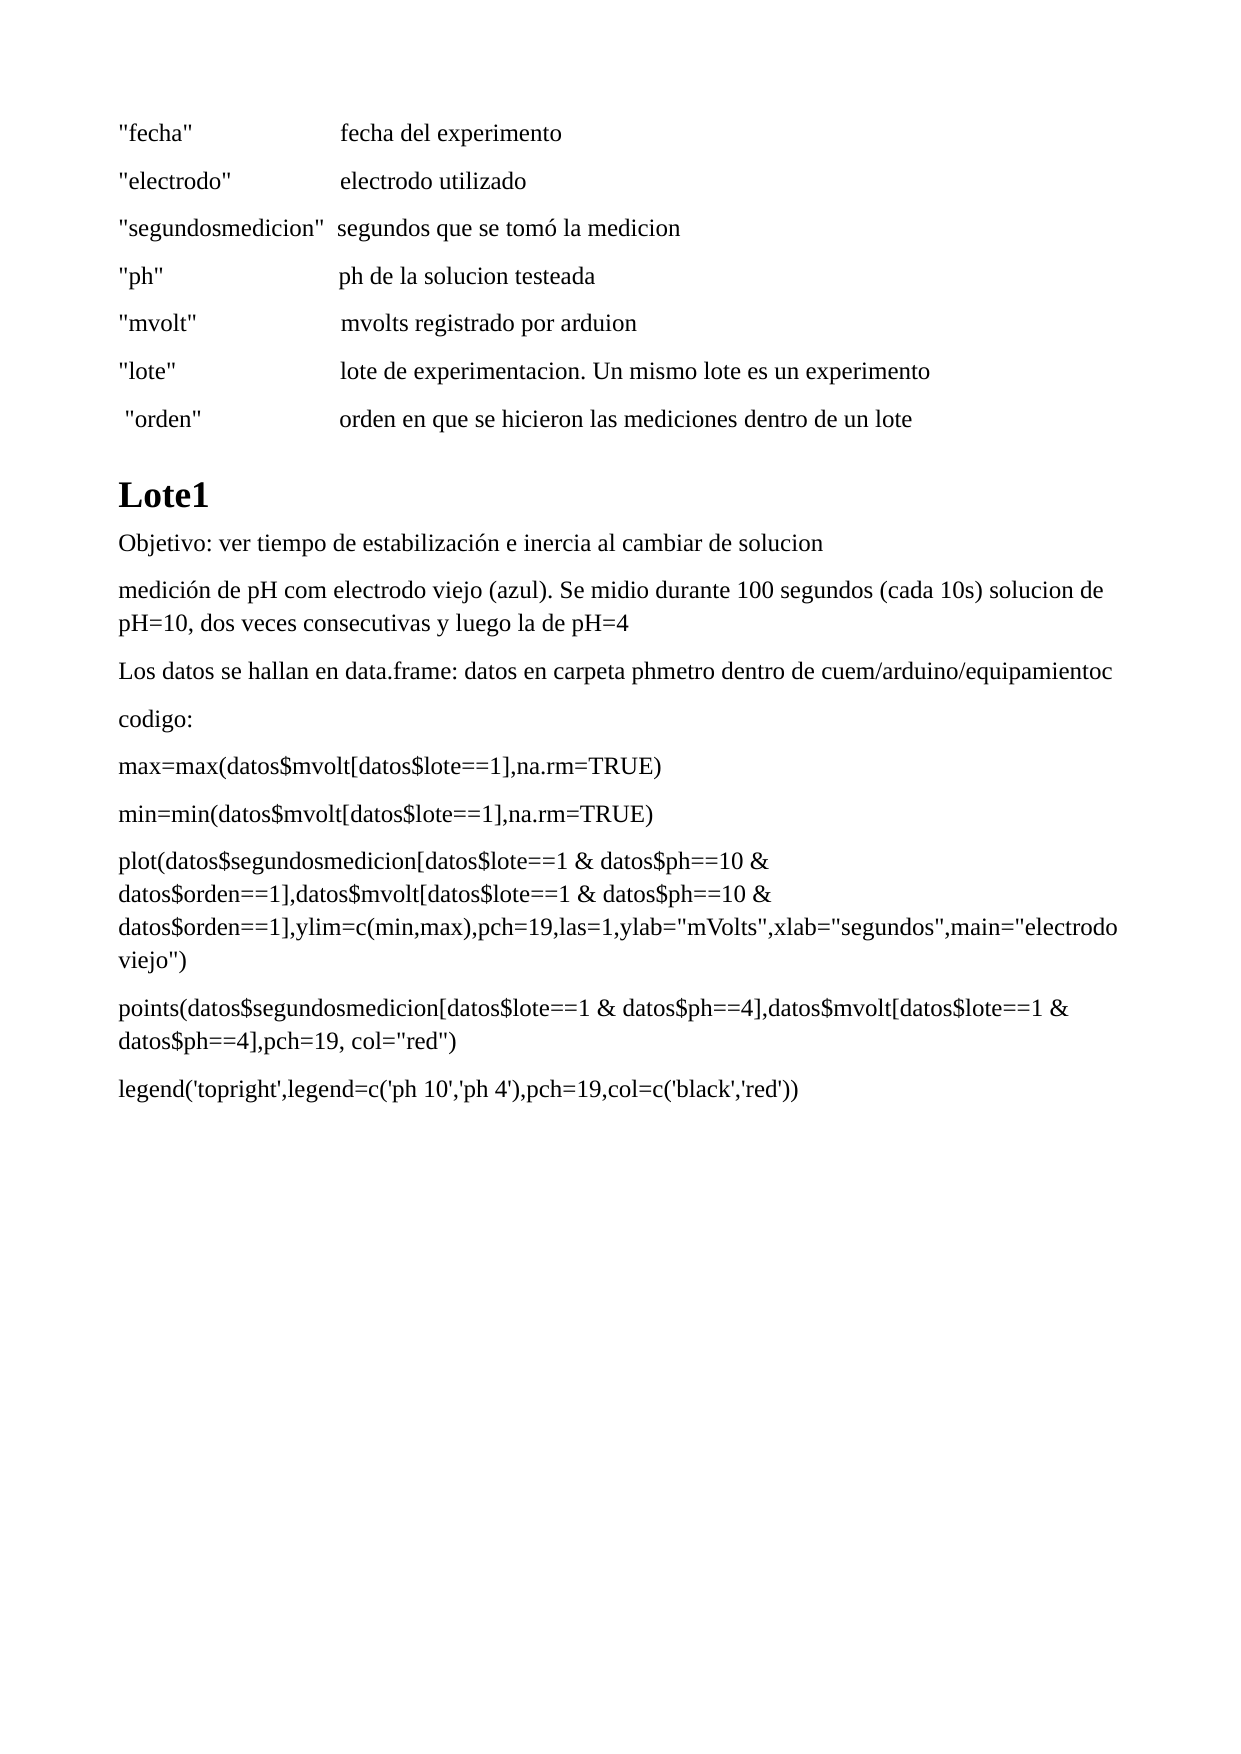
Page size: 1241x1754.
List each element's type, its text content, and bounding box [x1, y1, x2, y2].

text "segundosmedicion" segundos que se tomó la medicion [118, 213, 1122, 242]
text "electrodo" electrodo utilizado [118, 166, 1122, 194]
text "fecha" fecha del experimento [118, 118, 1122, 147]
subtitle Lote1 [118, 472, 1122, 515]
text points(datos$segundosmedicion[datos$lote==1 & datos$ph==4],datos$mvolt[datos$lote==1 & datos$ph==4],pch=19, col="red") [118, 993, 1122, 1055]
text legend('topright',legend=c('ph 10','ph 4'),pch=19,col=c('black','red')) [118, 1074, 1122, 1102]
text min=min(datos$mvolt[datos$lote==1],na.rm=TRUE) [118, 799, 1122, 828]
text medición de pH com electrodo viejo (azul). Se midio durante 100 segundos (cada 10s) solucion de pH=10, dos veces consecutivas y luego la de pH=4 [118, 575, 1122, 637]
text "mvolt" mvolts registrado por arduion [118, 308, 1122, 337]
text max=max(datos$mvolt[datos$lote==1],na.rm=TRUE) [118, 751, 1122, 780]
text "ph" ph de la solucion testeada [118, 261, 1122, 290]
text Objetivo: ver tiempo de estabilización e inercia al cambiar de solucion [118, 528, 1122, 557]
text "lote" lote de experimentacion. Un mismo lote es un experimento [118, 356, 1122, 385]
text Los datos se hallan en data.frame: datos en carpeta phmetro dentro de cuem/arduino/equipamientoc [118, 656, 1122, 685]
text "orden" orden en que se hicieron las mediciones dentro de un lote [118, 404, 1122, 432]
text codigo: [118, 704, 1122, 732]
text plot(datos$segundosmedicion[datos$lote==1 & datos$ph==10 & datos$orden==1],datos$mvolt[datos$lote==1 & datos$ph==10 & datos$orden==1],ylim=c(min,max),pch=19,las=1,ylab="mVolts",xlab="segundos",main="electrodo viejo") [118, 846, 1122, 974]
